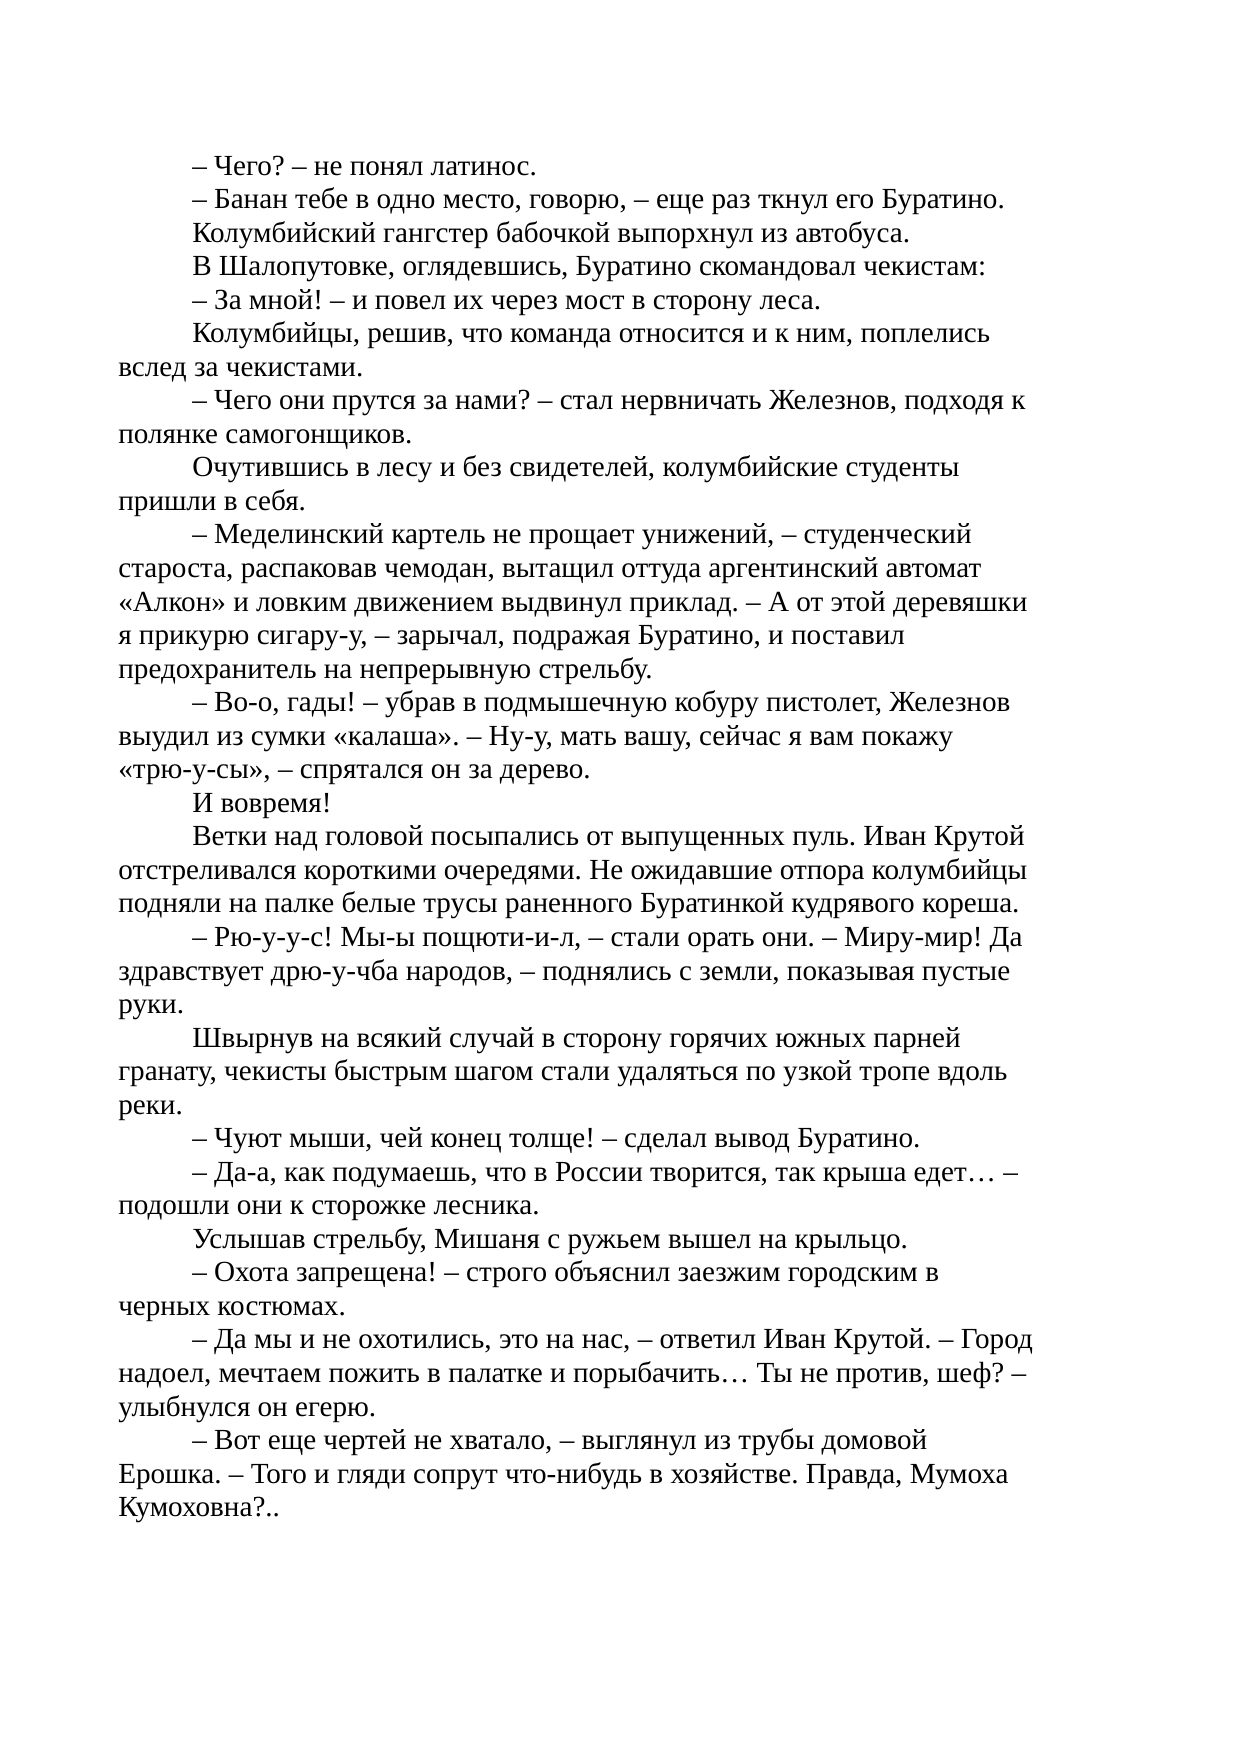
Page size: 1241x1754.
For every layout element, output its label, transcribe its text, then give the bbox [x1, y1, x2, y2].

text В Шалопутовке, оглядевшись, Буратино скомандовал чекистам: [118, 248, 1033, 282]
text – Банан тебе в одно место, говорю, – еще раз ткнул его Буратино. [118, 181, 1033, 215]
text – Рю-у-у-с! Мы-ы пощюти-и-л, – стали орать они. – Миру-мир! Да здравствует дрю-у-чба народов, – поднялись с земли, показывая пустые руки. [118, 919, 1033, 1020]
text – Охота запрещена! – строго объяснил заезжим городским в черных костюмах. [118, 1254, 1033, 1322]
text – Чего? – не понял латинос. [118, 148, 1033, 181]
text – Чего они прутся за нами? – стал нервничать Железнов, подходя к полянке самогонщиков. [118, 382, 1033, 449]
text – За мной! – и повел их через мост в сторону леса. [118, 282, 1033, 315]
text – Вот еще чертей не хватало, – выглянул из трубы домовой Ерошка. – Того и гляди сопрут что-нибудь в хозяйстве. Правда, Мумоха Кумоховна?.. [118, 1422, 1033, 1523]
text И вовремя! [118, 785, 1033, 818]
text – Во-о, гады! – убрав в подмышечную кобуру пистолет, Железнов выудил из сумки «калаша». – Ну-у, мать вашу, сейчас я вам покажу «трю-у-сы», – спрятался он за дерево. [118, 684, 1033, 785]
text Ветки над головой посыпались от выпущенных пуль. Иван Крутой отстреливался короткими очередями. Не ожидавшие отпора колумбийцы подняли на палке белые трусы раненного Буратинкой кудрявого кореша. [118, 818, 1033, 919]
text – Чуют мыши, чей конец толще! – сделал вывод Буратино. [118, 1120, 1033, 1154]
text Колумбийский гангстер бабочкой выпорхнул из автобуса. [118, 215, 1033, 248]
text – Меделинский картель не прощает унижений, – студенческий староста, распаковав чемодан, вытащил оттуда аргентинский автомат «Алкон» и ловким движением выдвинул приклад. – А от этой деревяшки я прикурю сигару-у, – зарычал, подражая Буратино, и поставил предохранитель на непрерывную стрельбу. [118, 517, 1033, 684]
text Швырнув на всякий случай в сторону горячих южных парней гранату, чекисты быстрым шагом стали удаляться по узкой тропе вдоль реки. [118, 1020, 1033, 1120]
text Услышав стрельбу, Мишаня с ружьем вышел на крыльцо. [118, 1221, 1033, 1254]
text – Да мы и не охотились, это на нас, – ответил Иван Крутой. – Город надоел, мечтаем пожить в палатке и порыбачить… Ты не против, шеф? – улыбнулся он егерю. [118, 1322, 1033, 1422]
text – Да-а, как подумаешь, что в России творится, так крыша едет… – подошли они к сторожке лесника. [118, 1154, 1033, 1221]
text Очутившись в лесу и без свидетелей, колумбийские студенты пришли в себя. [118, 449, 1033, 517]
text Колумбийцы, решив, что команда относится и к ним, поплелись вслед за чекистами. [118, 315, 1033, 382]
